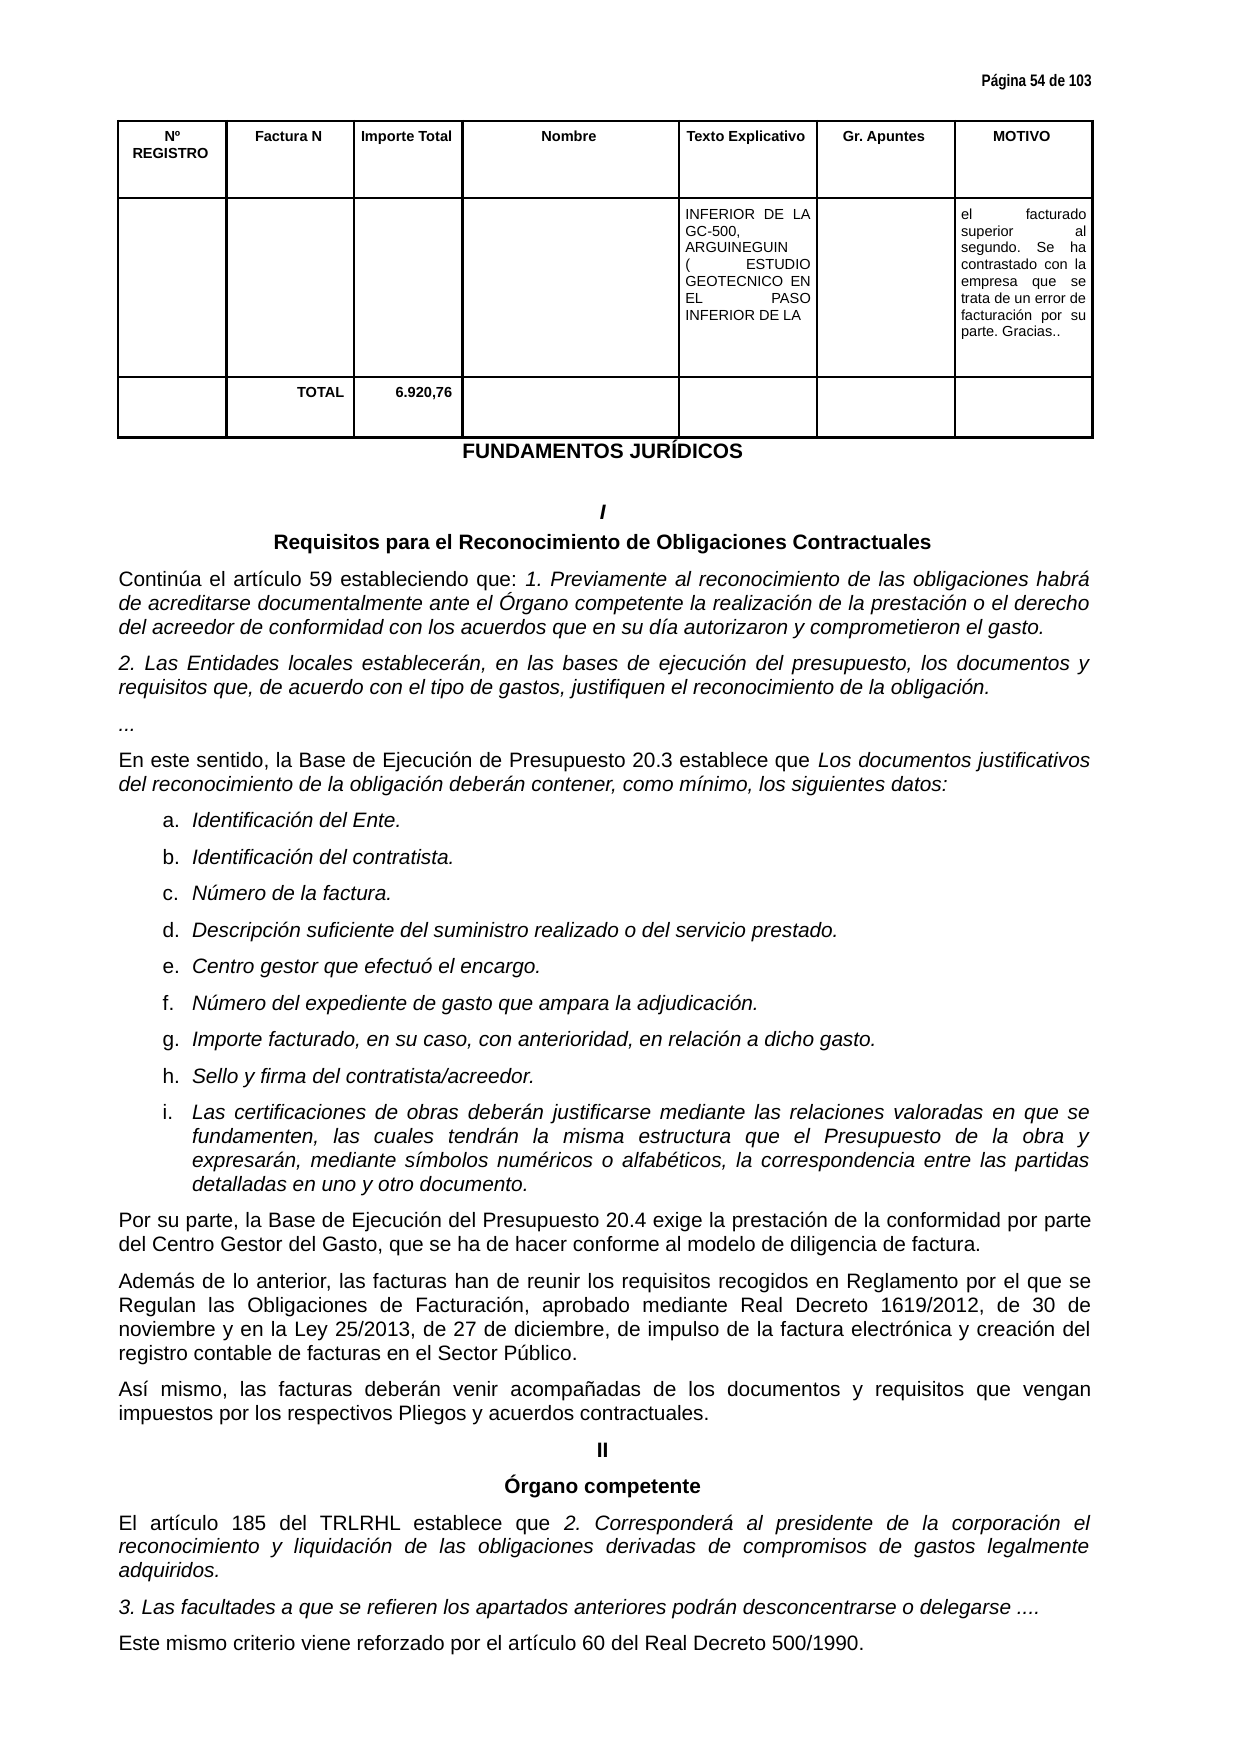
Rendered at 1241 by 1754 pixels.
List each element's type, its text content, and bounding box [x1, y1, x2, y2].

table_cell 6.920,76 [355, 378, 461, 436]
table_cell [464, 378, 678, 436]
text FUNDAMENTOS JURÍDICOS [118, 439, 1092, 462]
text 2. Las Entidades locales establecerán, en las bases de ejecución del presupuesto, los documentos y requisitos que, de acuerdo con el tipo de gastos, justifiquen el reconocimiento de la obligación. [118, 651, 1092, 699]
text II [118, 1437, 1092, 1461]
table_cell INFERIOR DE LA GC-500, ARGUINEGUIN ( ESTUDIO GEOTECNICO EN EL PASO INFERIOR DE LA [680, 199, 816, 376]
text El artículo 185 del TRLRHL establece que 2. Corresponderá al presidente de la corporación el reconocimiento y liquidación de las obligaciones derivadas de compromisos de gastos legalmente adquiridos. [118, 1510, 1092, 1582]
text Requisitos para el Reconocimiento de Obligaciones Contractuales [118, 530, 1092, 554]
list Número del expediente de gasto que ampara la adjudicación. [162, 991, 1092, 1014]
text Así mismo, las facturas deberán venir acompañadas de los documentos y requisitos que vengan impuestos por los respectivos Pliegos y acuerdos contractuales. [118, 1377, 1092, 1425]
table_cell [355, 199, 461, 376]
text Este mismo criterio viene reforzado por el artículo 60 del Real Decreto 500/1990. [118, 1631, 1092, 1655]
table_header Nº REGISTRO [119, 122, 225, 197]
list Identificación del contratista. [162, 845, 1092, 869]
list Identificación del Ente. [162, 808, 1092, 832]
table_cell [680, 378, 816, 436]
text Además de lo anterior, las facturas han de reunir los requisitos recogidos en Reglamento por el que se Regulan las Obligaciones de Facturación, aprobado mediante Real Decreto 1619/2012, de 30 de noviembre y en la Ley 25/2013, de 27 de diciembre, de impulso de la factura electrónica y creación del registro contable de facturas en el Sector Público. [118, 1269, 1092, 1364]
text En este sentido, la Base de Ejecución de Presupuesto 20.3 establece que Los documentos justificativos del reconocimiento de la obligación deberán contener, como mínimo, los siguientes datos: [118, 748, 1092, 796]
table_cell [818, 199, 954, 376]
subtitle I [118, 500, 1092, 524]
table_header Gr. Apuntes [818, 122, 954, 197]
table_header Factura N [228, 122, 353, 197]
list Centro gestor que efectuó el encargo. [162, 954, 1092, 978]
list Las certificaciones de obras deberán justificarse mediante las relaciones valoradas en que se fundamenten, las cuales tendrán la misma estructura que el Presupuesto de la obra y expresarán, mediante símbolos numéricos o alfabéticos, la correspondencia entre las partidas detalladas en uno y otro documento. [162, 1100, 1092, 1196]
list Número de la factura. [162, 881, 1092, 905]
list Descripción suficiente del suministro realizado o del servicio prestado. [162, 918, 1092, 942]
table_header Nombre [464, 122, 678, 197]
text Por su parte, la Base de Ejecución del Presupuesto 20.4 exige la prestación de la conformidad por parte del Centro Gestor del Gasto, que se ha de hacer conforme al modelo de diligencia de factura. [118, 1208, 1092, 1256]
table_cell el facturado superior al segundo. Se ha contrastado con la empresa que se trata de un error de facturación por su parte. Gracias.. [956, 199, 1091, 376]
text 3. Las facultades a que se refieren los apartados anteriores podrán desconcentrarse o delegarse .... [118, 1595, 1092, 1619]
table_cell [119, 199, 225, 376]
table_header Importe Total [355, 122, 461, 197]
list Sello y firma del contratista/acreedor. [162, 1063, 1092, 1087]
table_cell [119, 378, 225, 436]
text ... [118, 711, 1092, 735]
text Continúa el artículo 59 estableciendo que: 1. Previamente al reconocimiento de las obligaciones habrá de acreditarse documentalmente ante el Órgano competente la realización de la prestación o el derecho del acreedor de conformidad con los acuerdos que en su día autorizaron y comprometieron el gasto. [118, 567, 1092, 638]
table_header Texto Explicativo [680, 122, 816, 197]
table_cell [956, 378, 1091, 436]
table_cell TOTAL [228, 378, 353, 436]
text Órgano competente [118, 1474, 1092, 1498]
table_cell [228, 199, 353, 376]
table_cell [818, 378, 954, 436]
table_cell [464, 199, 678, 376]
table_header MOTIVO [956, 122, 1091, 197]
list Importe facturado, en su caso, con anterioridad, en relación a dicho gasto. [162, 1027, 1092, 1051]
